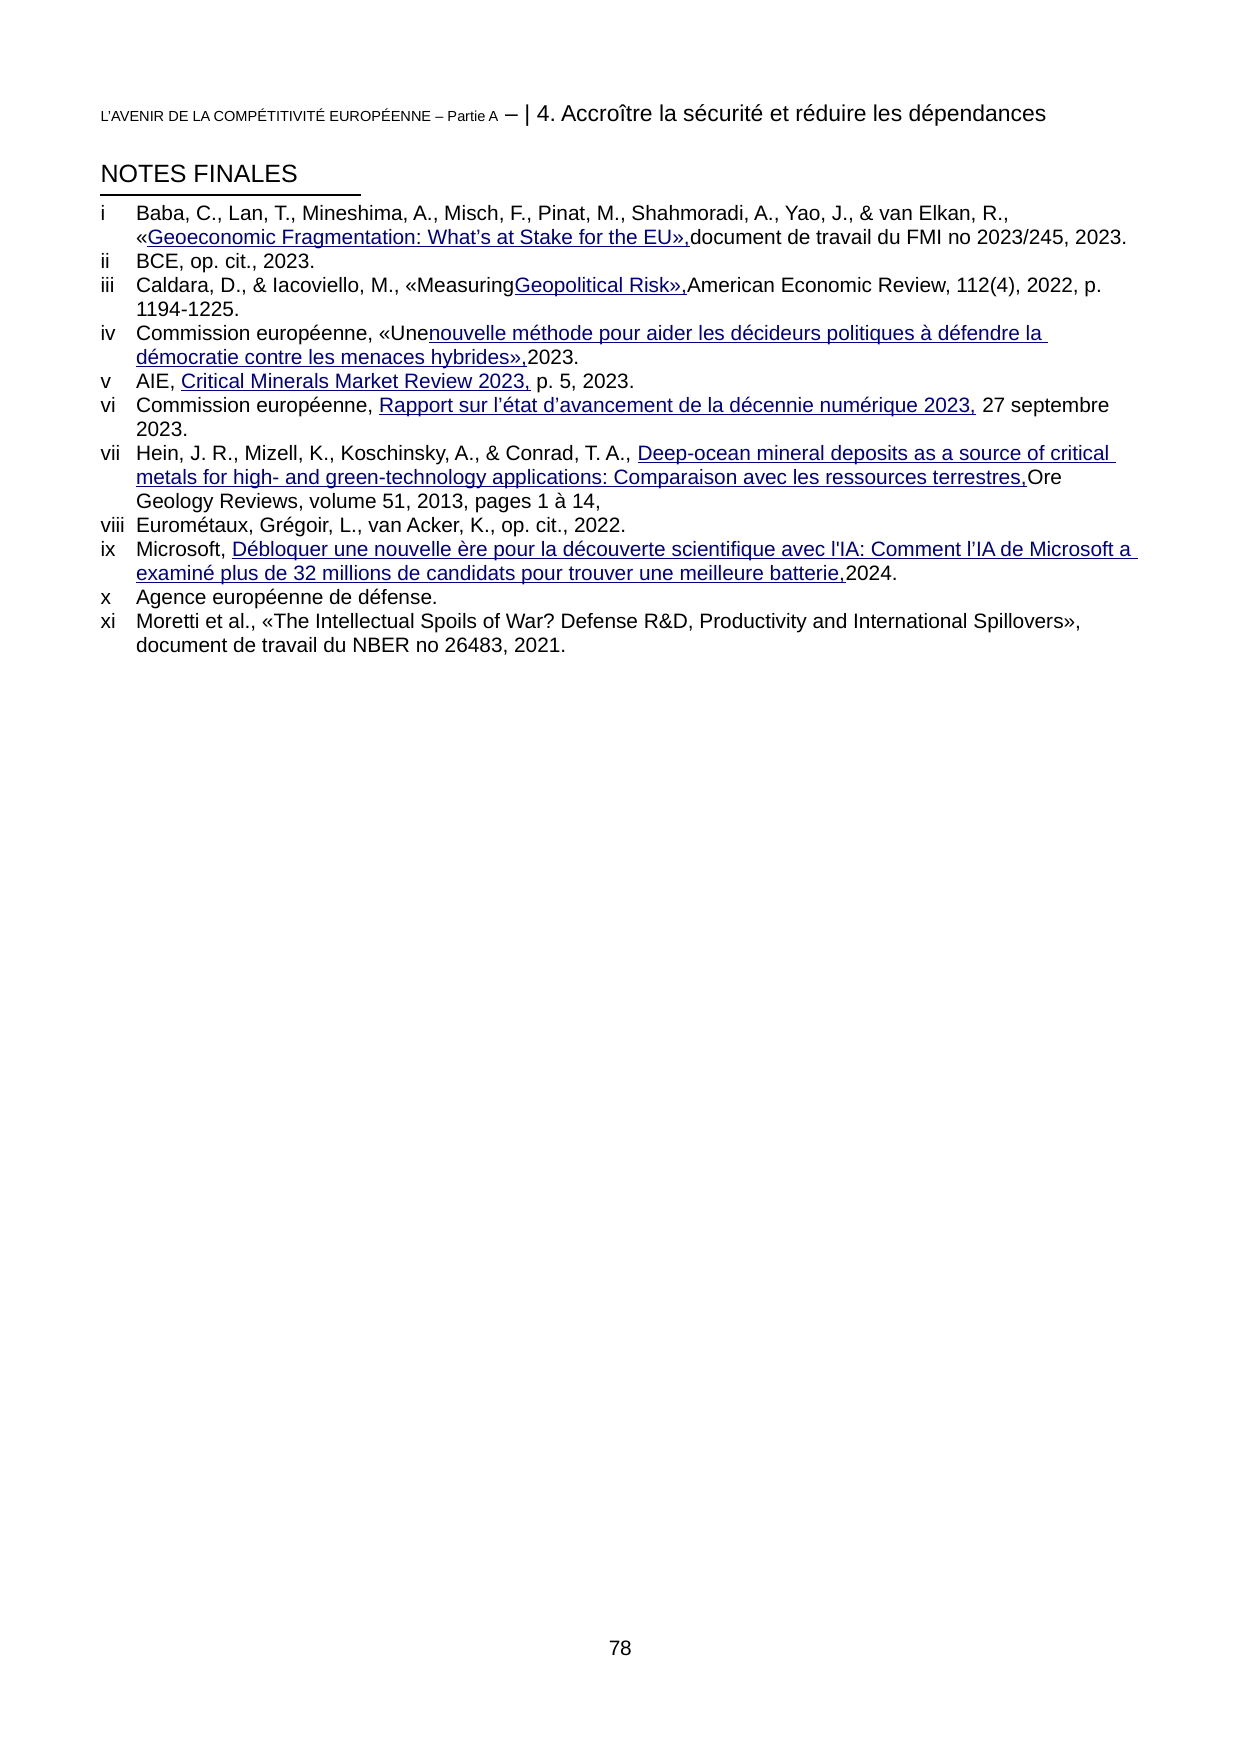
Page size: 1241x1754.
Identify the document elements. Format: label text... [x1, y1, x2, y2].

text Hein, J. R., Mizell, K., Koschinsky, A., & Conrad, T. A., Deep-ocean mineral deposits as a source of critical metals for high- and green-technology applications: Comparaison avec les ressources terrestres,Ore Geology Reviews, volume 51, 2013, pages 1 à 14, [100, 441, 1140, 513]
text Moretti et al., «The Intellectual Spoils of War? Defense R&D, Productivity and International Spillovers», document de travail du NBER no 26483, 2021. [100, 608, 1140, 656]
text AIE, Critical Minerals Market Review 2023, p. 5, 2023. [100, 369, 1140, 393]
text Caldara, D., & Iacoviello, M., «MeasuringGeopolitical Risk»,American Economic Review, 112(4), 2022, p. 1194-1225. [100, 273, 1140, 321]
text Agence européenne de défense. [100, 584, 1140, 608]
text NOTES FINALES [100, 159, 1140, 188]
text Baba, C., Lan, T., Mineshima, A., Misch, F., Pinat, M., Shahmoradi, A., Yao, J., & van Elkan, R., «Geoeconomic Fragmentation: What’s at Stake for the EU»,document de travail du FMI no 2023/245, 2023. [100, 201, 1140, 249]
text Commission européenne, Rapport sur l’état d’avancement de la décennie numérique 2023, 27 septembre 2023. [100, 393, 1140, 441]
text Microsoft, Débloquer une nouvelle ère pour la découverte scientifique avec l'IA: Comment l’IA de Microsoft a examiné plus de 32 millions de candidats pour trouver une meilleure batterie,2024. [100, 537, 1140, 584]
text Eurométaux, Grégoir, L., van Acker, K., op. cit., 2022. [100, 513, 1140, 537]
text Commission européenne, «Unenouvelle méthode pour aider les décideurs politiques à défendre la démocratie contre les menaces hybrides»,2023. [100, 321, 1140, 369]
text BCE, op. cit., 2023. [100, 249, 1140, 273]
